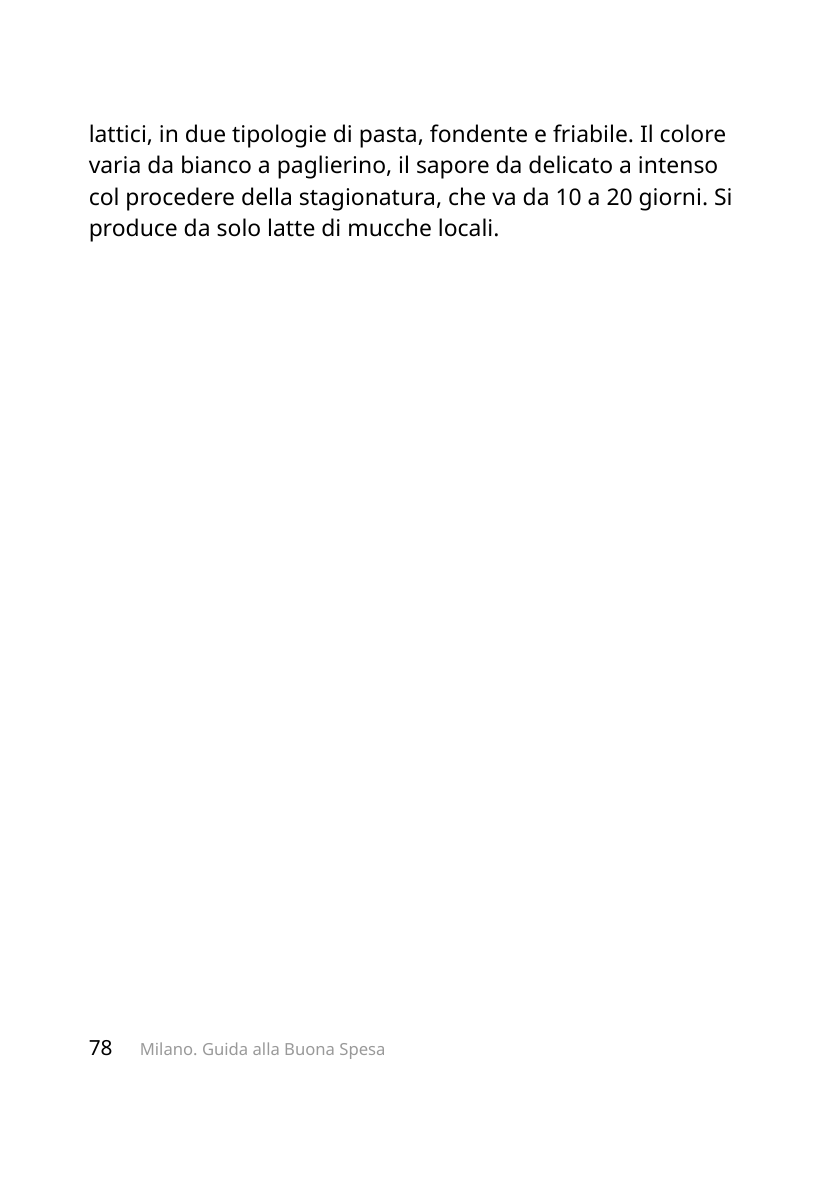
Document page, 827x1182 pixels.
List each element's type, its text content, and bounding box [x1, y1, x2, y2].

text lattici, in due tipologie di pasta, fondente e friabile. Il colore varia da bianco a paglierino, il sapore da delicato a intenso col procedere della stagionatura, che va da 10 a 20 giorni. Si produce da solo latte di mucche locali. [88, 118, 738, 243]
